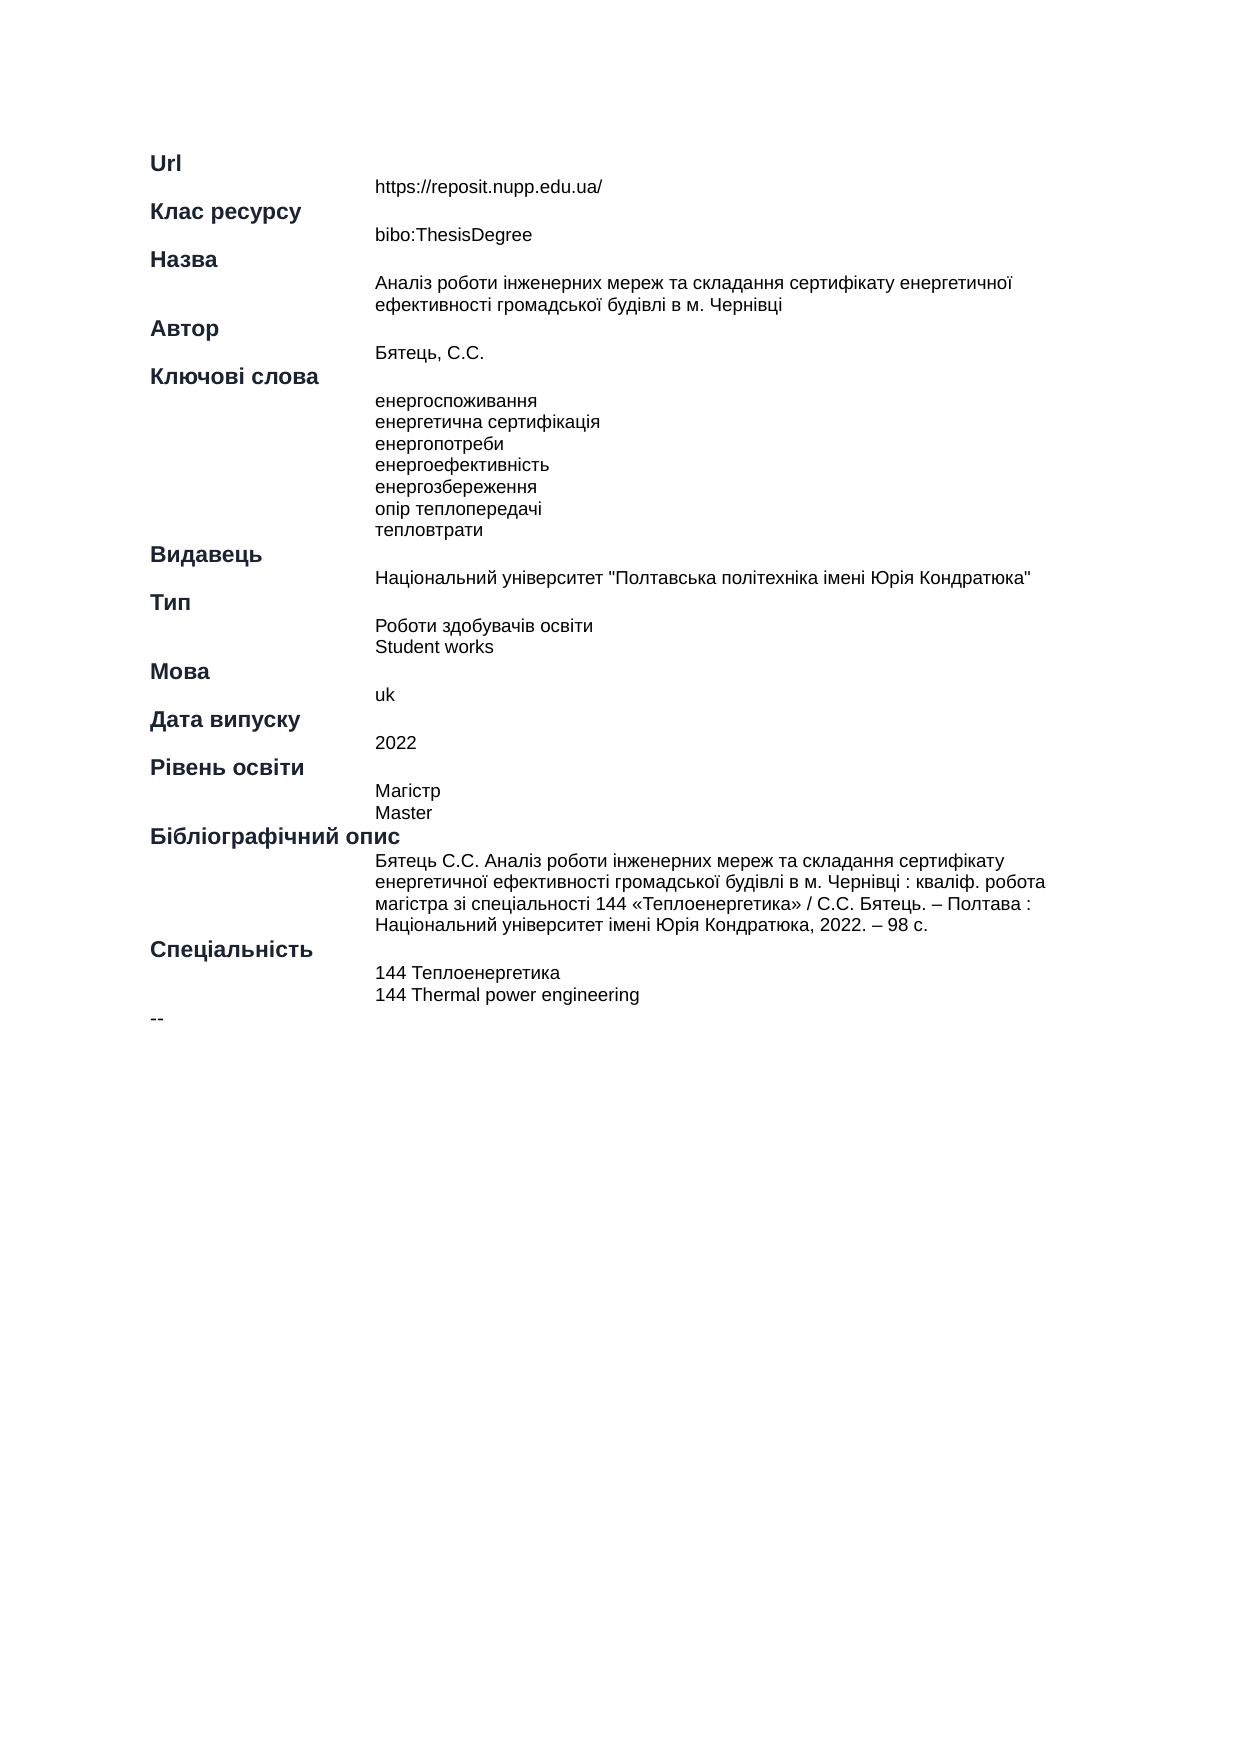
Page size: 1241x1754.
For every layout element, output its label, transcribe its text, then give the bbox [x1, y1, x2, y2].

text енергоспоживання [375, 389, 1090, 411]
text 144 Thermal power engineering [375, 984, 1090, 1005]
text Бятець, С.С. [375, 342, 1090, 363]
text енергозбереження [375, 476, 1090, 497]
text опір теплопередачі [375, 497, 1090, 519]
text Аналіз роботи інженерних мереж та складання сертифікату енергетичної ефективності громадської будівлі в м. Чернівці [375, 272, 1090, 315]
text Ключові слова [150, 363, 1090, 389]
text Клас ресурсу [150, 198, 1090, 224]
text 144 Теплоенергетика [375, 962, 1090, 984]
text Назва [150, 246, 1090, 272]
text енергоефективність [375, 454, 1090, 476]
text Мова [150, 658, 1090, 684]
text Спеціальність [150, 936, 1090, 962]
text https://reposit.nupp.edu.ua/ [375, 176, 1090, 198]
text Роботи здобувачів освіти [375, 615, 1090, 636]
text Автор [150, 315, 1090, 342]
text bibo:ThesisDegree [375, 224, 1090, 246]
text Рівень освіти [150, 754, 1090, 780]
text Тип [150, 588, 1090, 615]
text -- [150, 1005, 1090, 1029]
text Бятець С.С. Аналіз роботи інженерних мереж та складання сертифікату енергетичної ефективності громадської будівлі в м. Чернівці : кваліф. робота магістра зі спеціальності 144 «Теплоенергетика» / С.С. Бятець. – Полтава : Національний університет імені Юрія Кондратюка, 2022. – 98 с. [375, 849, 1090, 936]
text Бібліографічний опис [150, 823, 1090, 849]
text Видавець [150, 541, 1090, 567]
text Національний університет "Полтавська політехніка імені Юрія Кондратюка" [375, 567, 1090, 588]
text Master [375, 802, 1090, 823]
text uk [375, 684, 1090, 706]
text Дата випуску [150, 706, 1090, 732]
text енергетична сертифікація [375, 411, 1090, 433]
text енергопотреби [375, 433, 1090, 454]
text тепловтрати [375, 519, 1090, 541]
text Магістр [375, 780, 1090, 802]
text Student works [375, 636, 1090, 658]
text Url [150, 150, 1090, 176]
text 2022 [375, 732, 1090, 754]
